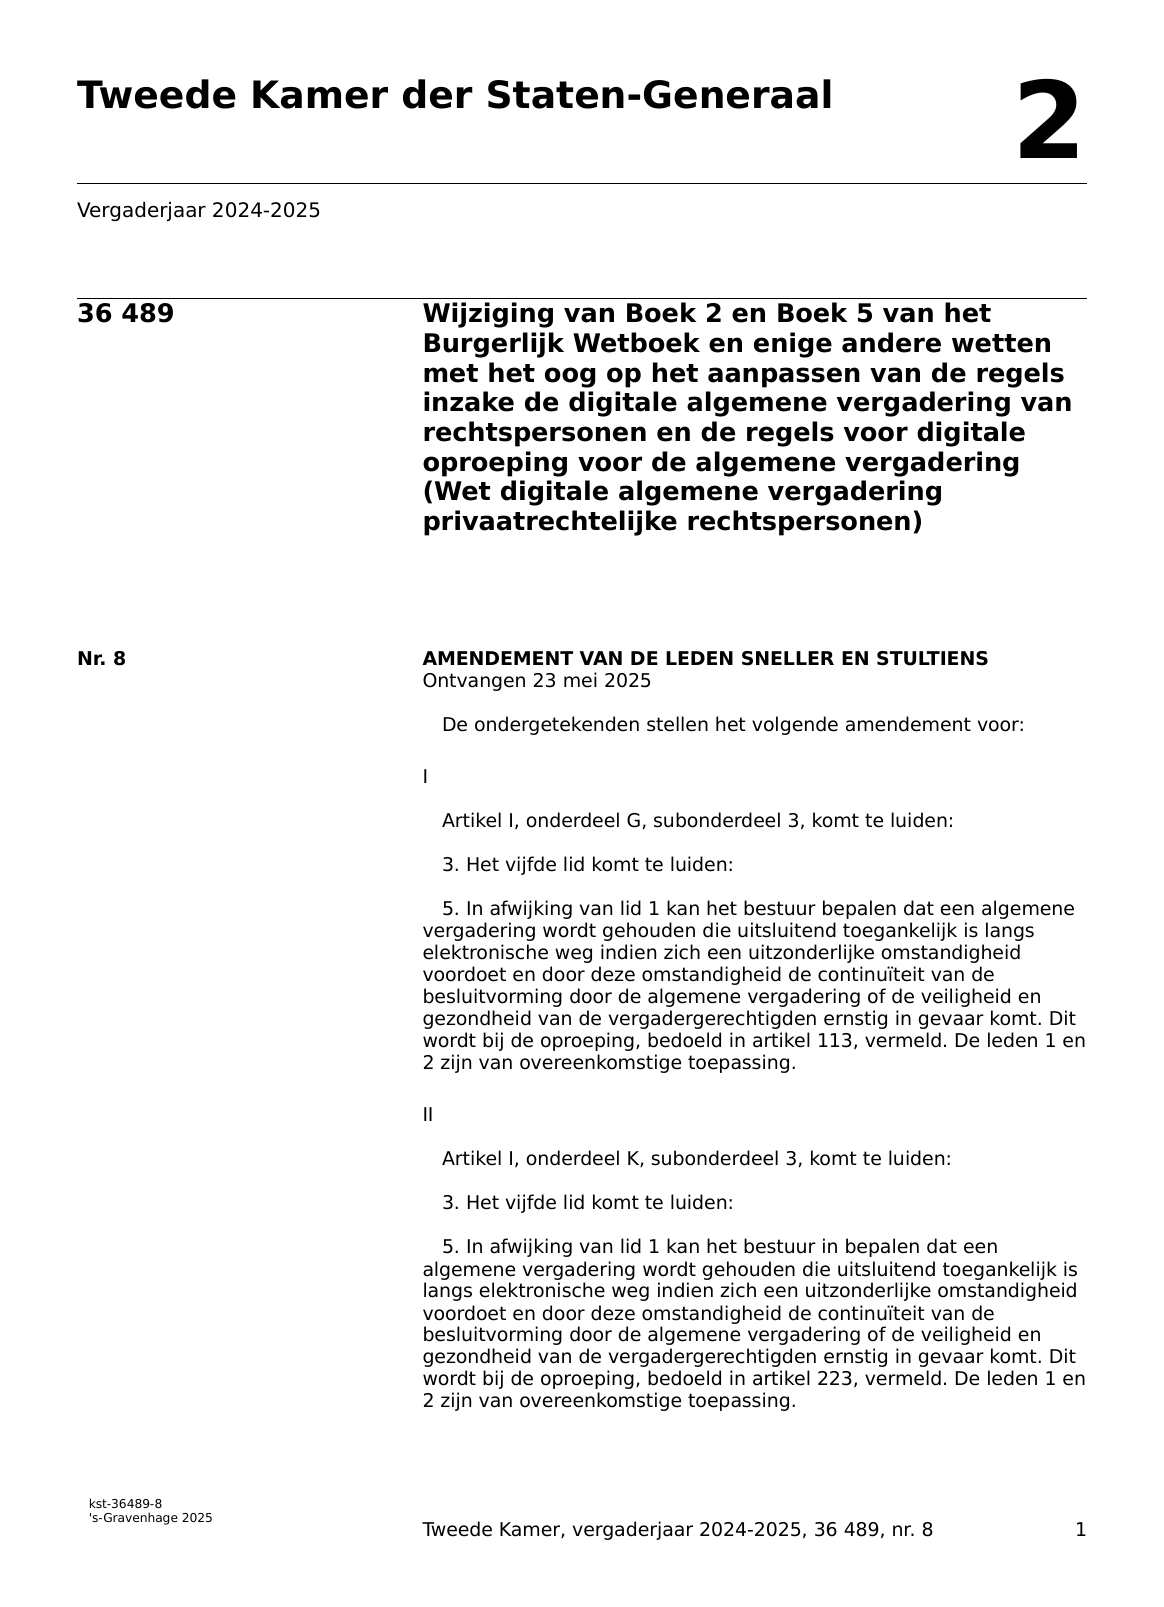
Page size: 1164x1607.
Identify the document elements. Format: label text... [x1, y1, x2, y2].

subtitle I [422, 766, 1087, 788]
subtitle II [422, 1104, 1087, 1126]
text Ontvangen 23 mei 2025 [422, 669, 1087, 691]
table_header 2 [886, 59, 1087, 183]
table_cell Vergaderjaar 2024-2025 [77, 184, 1087, 298]
text kst-36489-8 [88, 1497, 323, 1511]
text 3. Het vijfde lid komt te luiden: [422, 1192, 1087, 1214]
table_header Tweede Kamer der Staten-Generaal [77, 59, 886, 183]
text 5. In afwijking van lid 1 kan het bestuur bepalen dat een algemene vergadering wordt gehouden die uitsluitend toegankelijk is langs elektronische weg indien zich een uitzonderlijke omstandigheid voordoet en door deze omstandigheid de continuïteit van de besluitvorming door de algemene vergadering of de veiligheid en gezondheid van de vergadergerechtigden ernstig in gevaar komt. Dit wordt bij de oproeping, bedoeld in artikel 113, vermeld. De leden 1 en 2 zijn van overeenkomstige toepassing. [422, 898, 1087, 1074]
text Artikel I, onderdeel G, subonderdeel 3, komt te luiden: [422, 810, 1087, 832]
text 5. In afwijking van lid 1 kan het bestuur in bepalen dat een algemene vergadering wordt gehouden die uitsluitend toegankelijk is langs elektronische weg indien zich een uitzonderlijke omstandigheid voordoet en door deze omstandigheid de continuïteit van de besluitvorming door de algemene vergadering of de veiligheid en gezondheid van de vergadergerechtigden ernstig in gevaar komt. Dit wordt bij de oproeping, bedoeld in artikel 223, vermeld. De leden 1 en 2 zijn van overeenkomstige toepassing. [422, 1236, 1087, 1412]
text De ondergetekenden stellen het volgende amendement voor: [422, 714, 1087, 736]
text Artikel I, onderdeel K, subonderdeel 3, komt te luiden: [422, 1148, 1087, 1170]
text 's-Gravenhage 2025 [88, 1511, 323, 1525]
subtitle 36 489 Wijziging van Boek 2 en Boek 5 van het Burgerlijk Wetboek en enige andere wetten met het oog op het aanpassen van de regels inzake de digitale algemene vergadering van rechtspersonen en de regels voor digitale oproeping voor de algemene vergadering (Wet digitale algemene vergadering privaatrechtelijke rechtspersonen) [77, 299, 1087, 536]
subtitle Nr. 8 AMENDEMENT VAN DE LEDEN SNELLER EN STULTIENS [77, 647, 1087, 669]
text 3. Het vijfde lid komt te luiden: [422, 854, 1087, 876]
